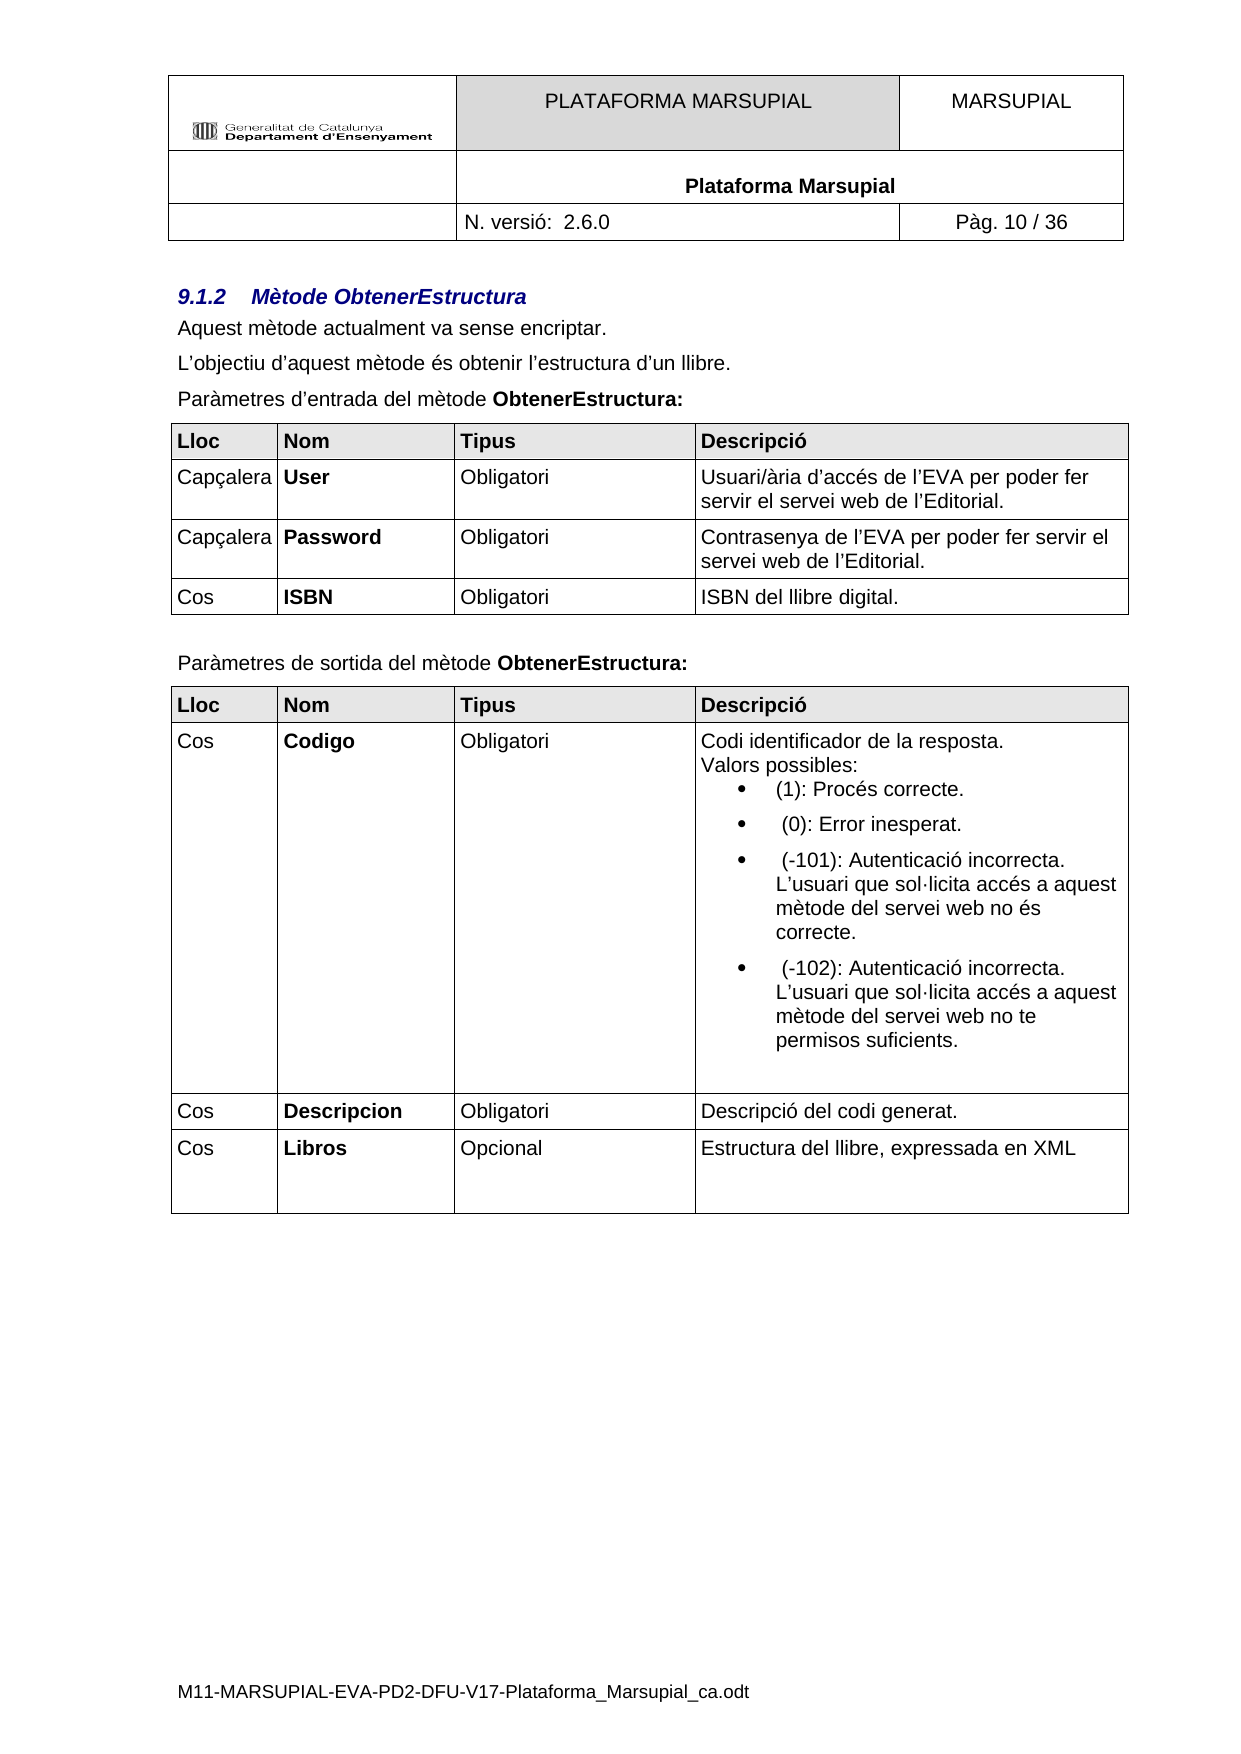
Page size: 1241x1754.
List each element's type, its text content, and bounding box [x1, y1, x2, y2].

table_header Descripció [696, 687, 1128, 722]
subtitle Mètode ObtenerEstructura [177, 284, 1122, 309]
table_cell User [278, 460, 454, 518]
table_cell Cos [172, 1130, 277, 1213]
table_cell Usuari/ària d’accés de l’EVA per poder fer servir el servei web de l’Editorial. [696, 460, 1128, 518]
table_cell Opcional [455, 1130, 695, 1213]
text Paràmetres d’entrada del mètode ObtenerEstructura: [177, 387, 1122, 411]
table_cell Cos [172, 579, 277, 614]
table_cell Password [278, 520, 454, 578]
table_header Nom [278, 424, 454, 458]
table_cell Descripcion [278, 1094, 454, 1129]
text Aquest mètode actualment va sense encriptar. [177, 315, 1122, 339]
table_header Lloc [172, 687, 277, 722]
table_header Descripció [696, 424, 1128, 458]
table_header Tipus [455, 687, 695, 722]
table_cell Cos [172, 1094, 277, 1129]
table_cell Obligatori [455, 1094, 695, 1129]
table_cell ISBN del llibre digital. [696, 579, 1128, 614]
table_cell Obligatori [455, 460, 695, 518]
table_header Tipus [455, 424, 695, 458]
table_header Nom [278, 687, 454, 722]
table_cell Obligatori [455, 723, 695, 1093]
table_cell Codi identificador de la resposta. Valors possibles: (1): Procés correcte. (0): Error inesperat. (-101): Autenticació incorrecta. L’usuari que sol·licita accés a aquest mètode del servei web no és correcte. (-102): Autenticació incorrecta. L’usuari que sol·licita accés a aquest mètode del servei web no te permisos suficients. [696, 723, 1128, 1093]
table_cell Capçalera [172, 460, 277, 518]
table_cell Contrasenya de l’EVA per poder fer servir el servei web de l’Editorial. [696, 520, 1128, 578]
table_header Lloc [172, 424, 277, 458]
table_cell Libros [278, 1130, 454, 1213]
table_cell Obligatori [455, 520, 695, 578]
table_cell Obligatori [455, 579, 695, 614]
text L’objectiu d’aquest mètode és obtenir l’estructura d’un llibre. [177, 351, 1122, 375]
table_cell Estructura del llibre, expressada en XML [696, 1130, 1128, 1213]
table_cell Descripció del codi generat. [696, 1094, 1128, 1129]
table_cell Capçalera [172, 520, 277, 578]
table_cell Cos [172, 723, 277, 1093]
table_cell Codigo [278, 723, 454, 1093]
table_cell ISBN [278, 579, 454, 614]
text Paràmetres de sortida del mètode ObtenerEstructura: [177, 651, 1122, 674]
